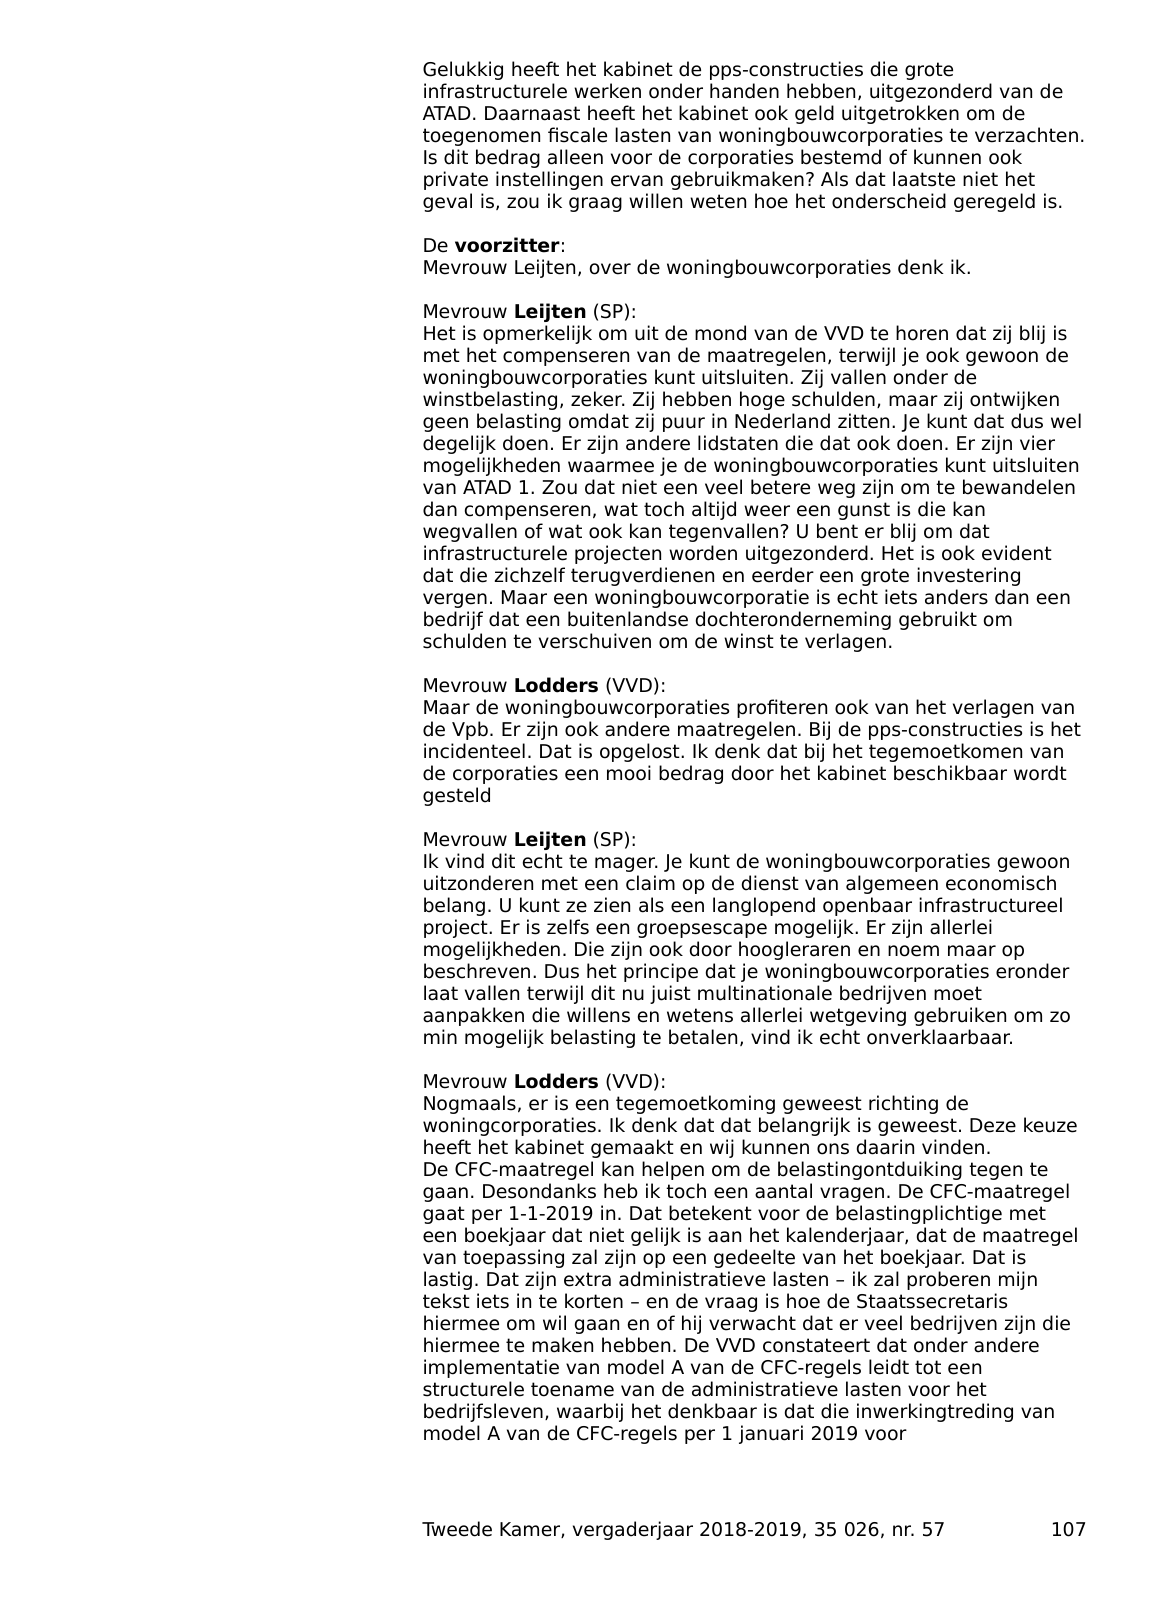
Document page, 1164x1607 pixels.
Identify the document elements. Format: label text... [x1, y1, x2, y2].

text Mevrouw Lodders (VVD): [422, 675, 1087, 697]
text Mevrouw Lodders (VVD): [422, 1071, 1087, 1093]
text De voorzitter: [422, 235, 1087, 257]
text Nogmaals, er is een tegemoetkoming geweest richting de woningcorporaties. Ik denk dat dat belangrijk is geweest. Deze keuze heeft het kabinet gemaakt en wij kunnen ons daarin vinden. [422, 1093, 1087, 1159]
text Ik vind dit echt te mager. Je kunt de woningbouwcorporaties gewoon uitzonderen met een claim op de dienst van algemeen economisch belang. U kunt ze zien als een langlopend openbaar infrastructureel project. Er is zelfs een groepsescape mogelijk. Er zijn allerlei mogelijkheden. Die zijn ook door hoogleraren en noem maar op beschreven. Dus het principe dat je woningbouwcorporaties eronder laat vallen terwijl dit nu juist multinationale bedrijven moet aanpakken die willens en wetens allerlei wetgeving gebruiken om zo min mogelijk belasting te betalen, vind ik echt onverklaarbaar. [422, 851, 1087, 1049]
text Maar de woningbouwcorporaties profiteren ook van het verlagen van de Vpb. Er zijn ook andere maatregelen. Bij de pps-constructies is het incidenteel. Dat is opgelost. Ik denk dat bij het tegemoetkomen van de corporaties een mooi bedrag door het kabinet beschikbaar wordt gesteld [422, 697, 1087, 807]
text Mevrouw Leijten, over de woningbouwcorporaties denk ik. [422, 257, 1087, 279]
text Mevrouw Leijten (SP): [422, 301, 1087, 323]
text Mevrouw Leijten (SP): [422, 829, 1087, 851]
text De CFC-maatregel kan helpen om de belastingontduiking tegen te gaan. Desondanks heb ik toch een aantal vragen. De CFC-maatregel gaat per 1-1-2019 in. Dat betekent voor de belastingplichtige met een boekjaar dat niet gelijk is aan het kalenderjaar, dat de maatregel van toepassing zal zijn op een gedeelte van het boekjaar. Dat is lastig. Dat zijn extra administratieve lasten – ik zal proberen mijn tekst iets in te korten – en de vraag is hoe de Staatssecretaris hiermee om wil gaan en of hij verwacht dat er veel bedrijven zijn die hiermee te maken hebben. De VVD constateert dat onder andere implementatie van model A van de CFC-regels leidt tot een structurele toename van de administratieve lasten voor het bedrijfsleven, waarbij het denkbaar is dat die inwerkingtreding van model A van de CFC-regels per 1 januari 2019 voor [422, 1159, 1087, 1445]
text Het is opmerkelijk om uit de mond van de VVD te horen dat zij blij is met het compenseren van de maatregelen, terwijl je ook gewoon de woningbouwcorporaties kunt uitsluiten. Zij vallen onder de winstbelasting, zeker. Zij hebben hoge schulden, maar zij ontwijken geen belasting omdat zij puur in Nederland zitten. Je kunt dat dus wel degelijk doen. Er zijn andere lidstaten die dat ook doen. Er zijn vier mogelijkheden waarmee je de woningbouwcorporaties kunt uitsluiten van ATAD 1. Zou dat niet een veel betere weg zijn om te bewandelen dan compenseren, wat toch altijd weer een gunst is die kan wegvallen of wat ook kan tegenvallen? U bent er blij om dat infrastructurele projecten worden uitgezonderd. Het is ook evident dat die zichzelf terugverdienen en eerder een grote investering vergen. Maar een woningbouwcorporatie is echt iets anders dan een bedrijf dat een buitenlandse dochteronderneming gebruikt om schulden te verschuiven om de winst te verlagen. [422, 323, 1087, 653]
text Gelukkig heeft het kabinet de pps-constructies die grote infrastructurele werken onder handen hebben, uitgezonderd van de ATAD. Daarnaast heeft het kabinet ook geld uitgetrokken om de toegenomen fiscale lasten van woningbouwcorporaties te verzachten. Is dit bedrag alleen voor de corporaties bestemd of kunnen ook private instellingen ervan gebruikmaken? Als dat laatste niet het geval is, zou ik graag willen weten hoe het onderscheid geregeld is. [422, 59, 1087, 213]
